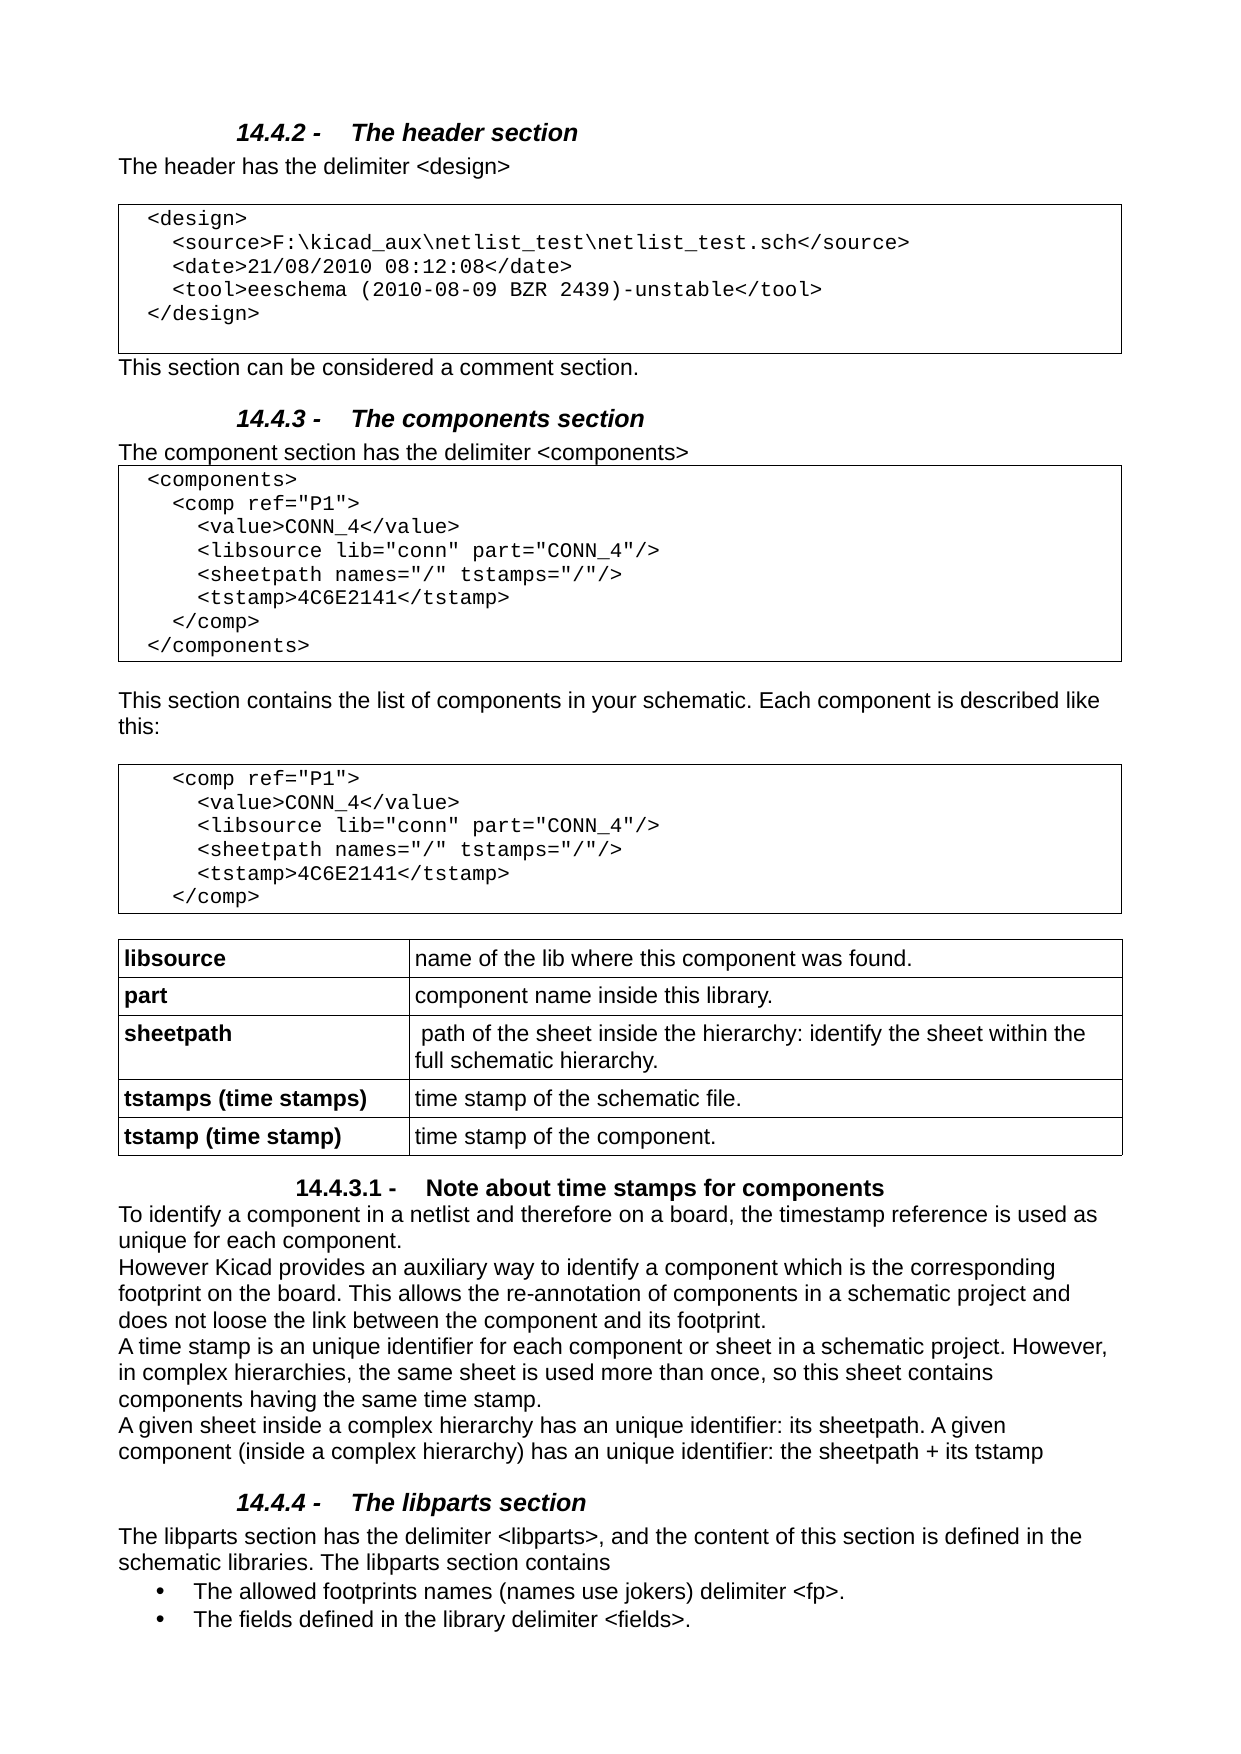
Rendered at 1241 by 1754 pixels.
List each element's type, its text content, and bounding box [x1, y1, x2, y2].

text A given sheet inside a complex hierarchy has an unique identifier: its sheetpath. A given component (inside a complex hierarchy) has an unique identifier: the sheetpath + its tstamp [118, 1412, 1122, 1465]
text <design> [119, 205, 1121, 228]
text <value>CONN_4</value> [119, 788, 1121, 812]
text <source>F:\kicad_aux\netlist_test\netlist_test.sch</source> [119, 228, 1121, 252]
text This section can be considered a comment section. [118, 354, 1122, 381]
text This section contains the list of components in your schematic. Each component is described like this: [118, 687, 1122, 739]
text To identify a component in a netlist and therefore on a board, the timestamp reference is used as unique for each component. [118, 1201, 1122, 1254]
text <libsource lib="conn" part="CONN_4"/> [119, 536, 1121, 560]
subtitle The libparts section [236, 1488, 1122, 1516]
text <components> [119, 466, 1121, 489]
table_cell part [119, 978, 409, 1014]
text </components> [119, 631, 1121, 661]
table_header name of the lib where this component was found. [410, 940, 1122, 977]
table_cell time stamp of the component. [410, 1118, 1122, 1155]
list The fields defined in the library delimiter <fields>. [156, 1604, 1122, 1633]
text </design> [119, 299, 1121, 327]
table_cell component name inside this library. [410, 978, 1122, 1014]
text <comp ref="P1"> [119, 765, 1121, 788]
text The libparts section has the delimiter <libparts>, and the content of this section is defined in the schematic libraries. The libparts section contains [118, 1523, 1122, 1576]
text <tstamp>4C6E2141</tstamp> [119, 859, 1121, 882]
table_cell tstamp (time stamp) [119, 1118, 409, 1155]
text The component section has the delimiter <components> [118, 439, 1122, 465]
table_cell tstamps (time stamps) [119, 1080, 409, 1117]
subtitle The header section [236, 118, 1122, 147]
text <tool>eeschema (2010-08-09 BZR 2439)-unstable</tool> [119, 275, 1121, 299]
text <date>21/08/2010 08:12:08</date> [119, 252, 1121, 275]
text The header has the delimiter <design> [118, 153, 1122, 180]
table_cell time stamp of the schematic file. [410, 1080, 1122, 1117]
table_header libsource [119, 940, 409, 977]
text <comp ref="P1"> [119, 489, 1121, 512]
text <tstamp>4C6E2141</tstamp> [119, 583, 1121, 607]
table_cell sheetpath [119, 1016, 409, 1079]
text <sheetpath names="/" tstamps="/"/> [119, 560, 1121, 583]
text </comp> [119, 882, 1121, 913]
text However Kicad provides an auxiliary way to identify a component which is the corresponding footprint on the board. This allows the re-annotation of components in a schematic project and does not loose the link between the component and its footprint. [118, 1254, 1122, 1333]
text <libsource lib="conn" part="CONN_4"/> [119, 812, 1121, 835]
table_cell path of the sheet inside the hierarchy: identify the sheet within the full schematic hierarchy. [410, 1016, 1122, 1079]
list The allowed footprints names (names use jokers) delimiter <fp>. [156, 1576, 1122, 1604]
text <value>CONN_4</value> [119, 512, 1121, 536]
subtitle Note about time stamps for components [295, 1173, 1122, 1201]
text <sheetpath names="/" tstamps="/"/> [119, 835, 1121, 859]
text </comp> [119, 607, 1121, 631]
text A time stamp is an unique identifier for each component or sheet in a schematic project. However, in complex hierarchies, the same sheet is used more than once, so this sheet contains components having the same time stamp. [118, 1333, 1122, 1412]
subtitle The components section [236, 403, 1122, 432]
